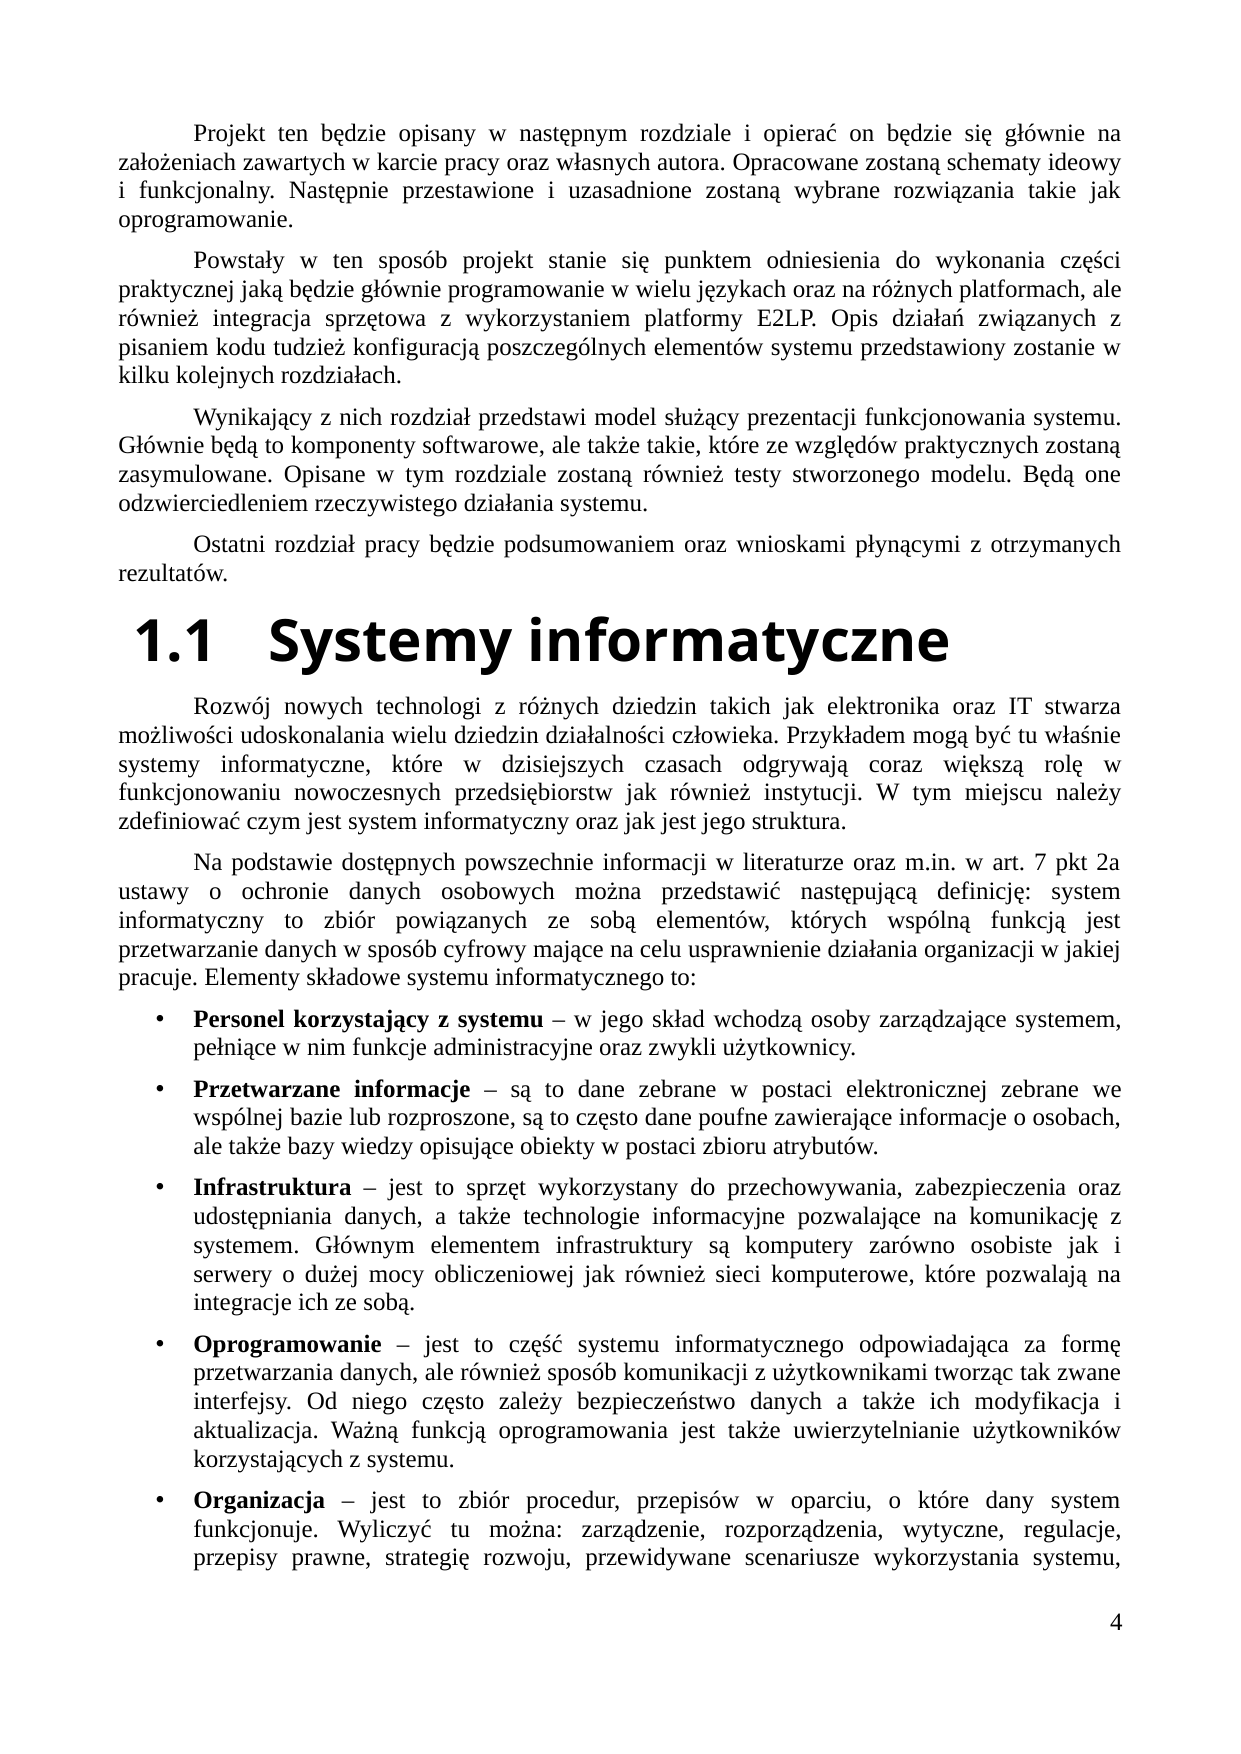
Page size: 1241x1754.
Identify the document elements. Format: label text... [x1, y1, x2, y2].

list Organizacja – jest to zbiór procedur, przepisów w oparciu, o które dany system funkcjonuje. Wyliczyć tu można: zarządzenie, rozporządzenia, wytyczne, regulacje, przepisy prawne, strategię rozwoju, przewidywane scenariusze wykorzystania systemu, [156, 1485, 1122, 1571]
text Powstały w ten sposób projekt stanie się punktem odniesienia do wykonania części praktycznej jaką będzie głównie programowanie w wielu językach oraz na różnych platformach, ale również integracja sprzętowa z wykorzystaniem platformy E2LP. Opis działań związanych z pisaniem kodu tudzież konfiguracją poszczególnych elementów systemu przedstawiony zostanie w kilku kolejnych rozdziałach. [118, 246, 1122, 389]
text Ostatni rozdział pracy będzie podsumowaniem oraz wnioskami płynącymi z otrzymanych rezultatów. [118, 529, 1122, 587]
text Na podstawie dostępnych powszechnie informacji w literaturze oraz m.in. w art. 7 pkt 2a ustawy o ochronie danych osobowych można przedstawić następującą definicję: system informatyczny to zbiór powiązanych ze sobą elementów, których wspólną funkcją jest przetwarzanie danych w sposób cyfrowy mające na celu usprawnienie działania organizacji w jakiej pracuje. Elementy składowe systemu informatycznego to: [118, 847, 1122, 991]
text Rozwój nowych technologi z różnych dziedzin takich jak elektronika oraz IT stwarza możliwości udoskonalania wielu dziedzin działalności człowieka. Przykładem mogą być tu właśnie systemy informatyczne, które w dzisiejszych czasach odgrywają coraz większą rolę w funkcjonowaniu nowoczesnych przedsiębiorstw jak również instytucji. W tym miejscu należy zdefiniować czym jest system informatyczny oraz jak jest jego struktura. [118, 691, 1122, 835]
text Projekt ten będzie opisany w następnym rozdziale i opierać on będzie się głównie na założeniach zawartych w karcie pracy oraz własnych autora. Opracowane zostaną schematy ideowy i funkcjonalny. Następnie przestawione i uzasadnione zostaną wybrane rozwiązania takie jak oprogramowanie. [118, 118, 1122, 233]
text Wynikający z nich rozdział przedstawi model służący prezentacji funkcjonowania systemu. Głównie będą to komponenty softwarowe, ale także takie, które ze względów praktycznych zostaną zasymulowane. Opisane w tym rozdziale zostaną również testy stworzonego modelu. Będą one odzwierciedleniem rzeczywistego działania systemu. [118, 402, 1122, 517]
list Infrastruktura – jest to sprzęt wykorzystany do przechowywania, zabezpieczenia oraz udostępniania danych, a także technologie informacyjne pozwalające na komunikację z systemem. Głównym elementem infrastruktury są komputery zarówno osobiste jak i serwery o dużej mocy obliczeniowej jak również sieci komputerowe, które pozwalają na integracje ich ze sobą. [156, 1172, 1122, 1316]
list Personel korzystający z systemu – w jego skład wchodzą osoby zarządzające systemem, pełniące w nim funkcje administracyjne oraz zwykli użytkownicy. [156, 1004, 1122, 1061]
list Przetwarzane informacje – są to dane zebrane w postaci elektronicznej zebrane we wspólnej bazie lub rozproszone, są to często dane poufne zawierające informacje o osobach, ale także bazy wiedzy opisujące obiekty w postaci zbioru atrybutów. [156, 1074, 1122, 1160]
list Oprogramowanie – jest to część systemu informatycznego odpowiadająca za formę przetwarzania danych, ale również sposób komunikacji z użytkownikami tworząc tak zwane interfejsy. Od niego często zależy bezpieczeństwo danych a także ich modyfikacja i aktualizacja. Ważną funkcją oprogramowania jest także uwierzytelnianie użytkowników korzystających z systemu. [156, 1329, 1122, 1472]
subtitle Systemy informatyczne [118, 599, 1122, 679]
